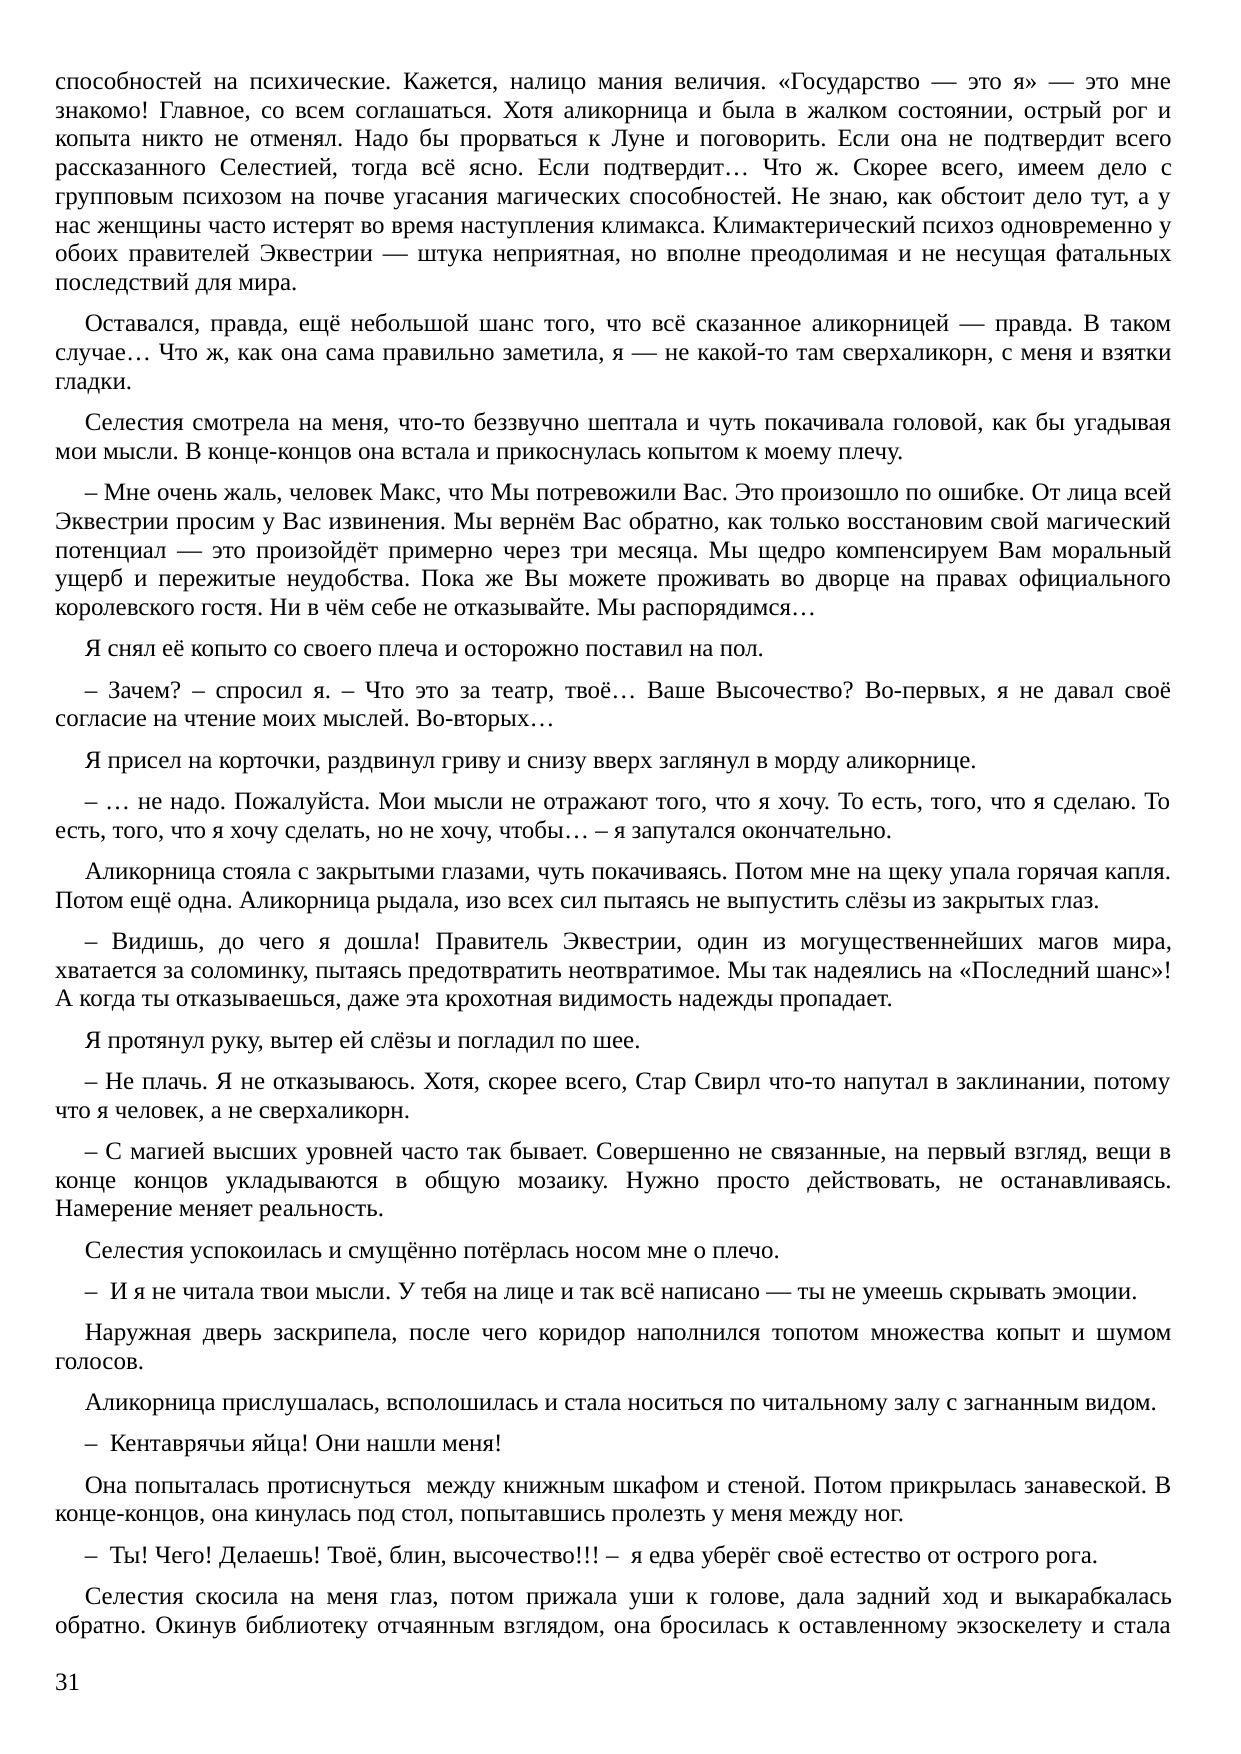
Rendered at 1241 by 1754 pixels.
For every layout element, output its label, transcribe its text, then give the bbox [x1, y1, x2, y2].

text – С магией высших уровней часто так бывает. Совершенно не связанные, на первый взгляд, вещи в конце концов укладываются в общую мозаику. Нужно просто действовать, не останавливаясь. Намерение меняет реальность. [55, 1136, 1173, 1222]
text – Не плачь. Я не отказываюсь. Хотя, скорее всего, Стар Свирл что-то напутал в заклинании, потому что я человек, а не сверхаликорн. [55, 1066, 1173, 1123]
text – Мне очень жаль, человек Макс, что Мы потревожили Вас. Это произошло по ошибке. От лица всей Эквестрии просим у Вас извинения. Мы вернём Вас обратно, как только восстановим свой магический потенциал — это произойдёт примерно через три месяца. Мы щедро компенсируем Вам моральный ущерб и пережитые неудобства. Пока же Вы можете проживать во дворце на правах официального королевского гостя. Ни в чём себе не отказывайте. Мы распорядимся… [55, 477, 1173, 621]
text Селестия успокоилась и смущённо потёрлась носом мне о плечо. [55, 1235, 1173, 1263]
text Она попыталась протиснуться между книжным шкафом и стеной. Потом прикрылась занавеской. В конце-концов, она кинулась под стол, попытавшись пролезть у меня между ног. [55, 1470, 1173, 1527]
text Аликорница стояла с закрытыми глазами, чуть покачиваясь. Потом мне на щеку упала горячая капля. Потом ещё одна. Аликорница рыдала, изо всех сил пытаясь не выпустить слёзы из закрытых глаз. [55, 856, 1173, 913]
text Я снял её копыто со своего плеча и осторожно поставил на пол. [55, 633, 1173, 662]
text Оставался, правда, ещё небольшой шанс того, что всё сказанное аликорницей — правда. В таком случае… Что ж, как она сама правильно заметила, я — не какой-то там сверхаликорн, с меня и взятки гладки. [55, 308, 1173, 395]
text Я присел на корточки, раздвинул гриву и снизу вверх заглянул в морду аликорнице. [55, 745, 1173, 773]
text – Видишь, до чего я дошла! Правитель Эквестрии, один из могущественнейших магов мира, хватается за соломинку, пытаясь предотвратить неотвратимое. Мы так надеялись на «Последний шанс»! А когда ты отказываешься, даже эта крохотная видимость надежды пропадает. [55, 926, 1173, 1012]
text Селестия смотрела на меня, что-то беззвучно шептала и чуть покачивала головой, как бы угадывая мои мысли. В конце-концов она встала и прикоснулась копытом к моему плечу. [55, 407, 1173, 465]
text – … не надо. Пожалуйста. Мои мысли не отражают того, что я хочу. То есть, того, что я сделаю. То есть, того, что я хочу сделать, но не хочу, чтобы… – я запутался окончательно. [55, 786, 1173, 843]
text – И я не читала твои мысли. У тебя на лице и так всё написано — ты не умеешь скрывать эмоции. [55, 1276, 1173, 1305]
text – Зачем? – спросил я. – Что это за театр, твоё… Ваше Высочество? Во-первых, я не давал своё согласие на чтение моих мыслей. Во-вторых… [55, 675, 1173, 732]
text Селестия скосила на меня глаз, потом прижала уши к голове, дала задний ход и выкарабкалась обратно. Окинув библиотеку отчаянным взглядом, она бросилась к оставленному экзоскелету и стала [55, 1581, 1173, 1638]
text – Ты! Чего! Делаешь! Твоё, блин, высочество!!! – я едва уберёг своё естество от острого рога. [55, 1540, 1173, 1568]
text Аликорница прислушалась, всполошилась и стала носиться по читальному залу с загнанным видом. [55, 1387, 1173, 1416]
text Я протянул руку, вытер ей слёзы и погладил по шее. [55, 1025, 1173, 1053]
text – Кентаврячьи яйца! Они нашли меня! [55, 1428, 1173, 1457]
text способностей на психические. Кажется, налицо мания величия. «Государство — это я» — это мне знакомо! Главное, со всем соглашаться. Хотя аликорница и была в жалком состоянии, острый рог и копыта никто не отменял. Надо бы прорваться к Луне и поговорить. Если она не подтвердит всего рассказанного Селестией, тогда всё ясно. Если подтвердит… Что ж. Скорее всего, имеем дело с групповым психозом на почве угасания магических способностей. Не знаю, как обстоит дело тут, а у нас женщины часто истерят во время наступления климакса. Климактерический психоз одновременно у обоих правителей Эквестрии — штука неприятная, но вполне преодолимая и не несущая фатальных последствий для мира. [55, 66, 1173, 296]
text Наружная дверь заскрипела, после чего коридор наполнился топотом множества копыт и шумом голосов. [55, 1317, 1173, 1375]
